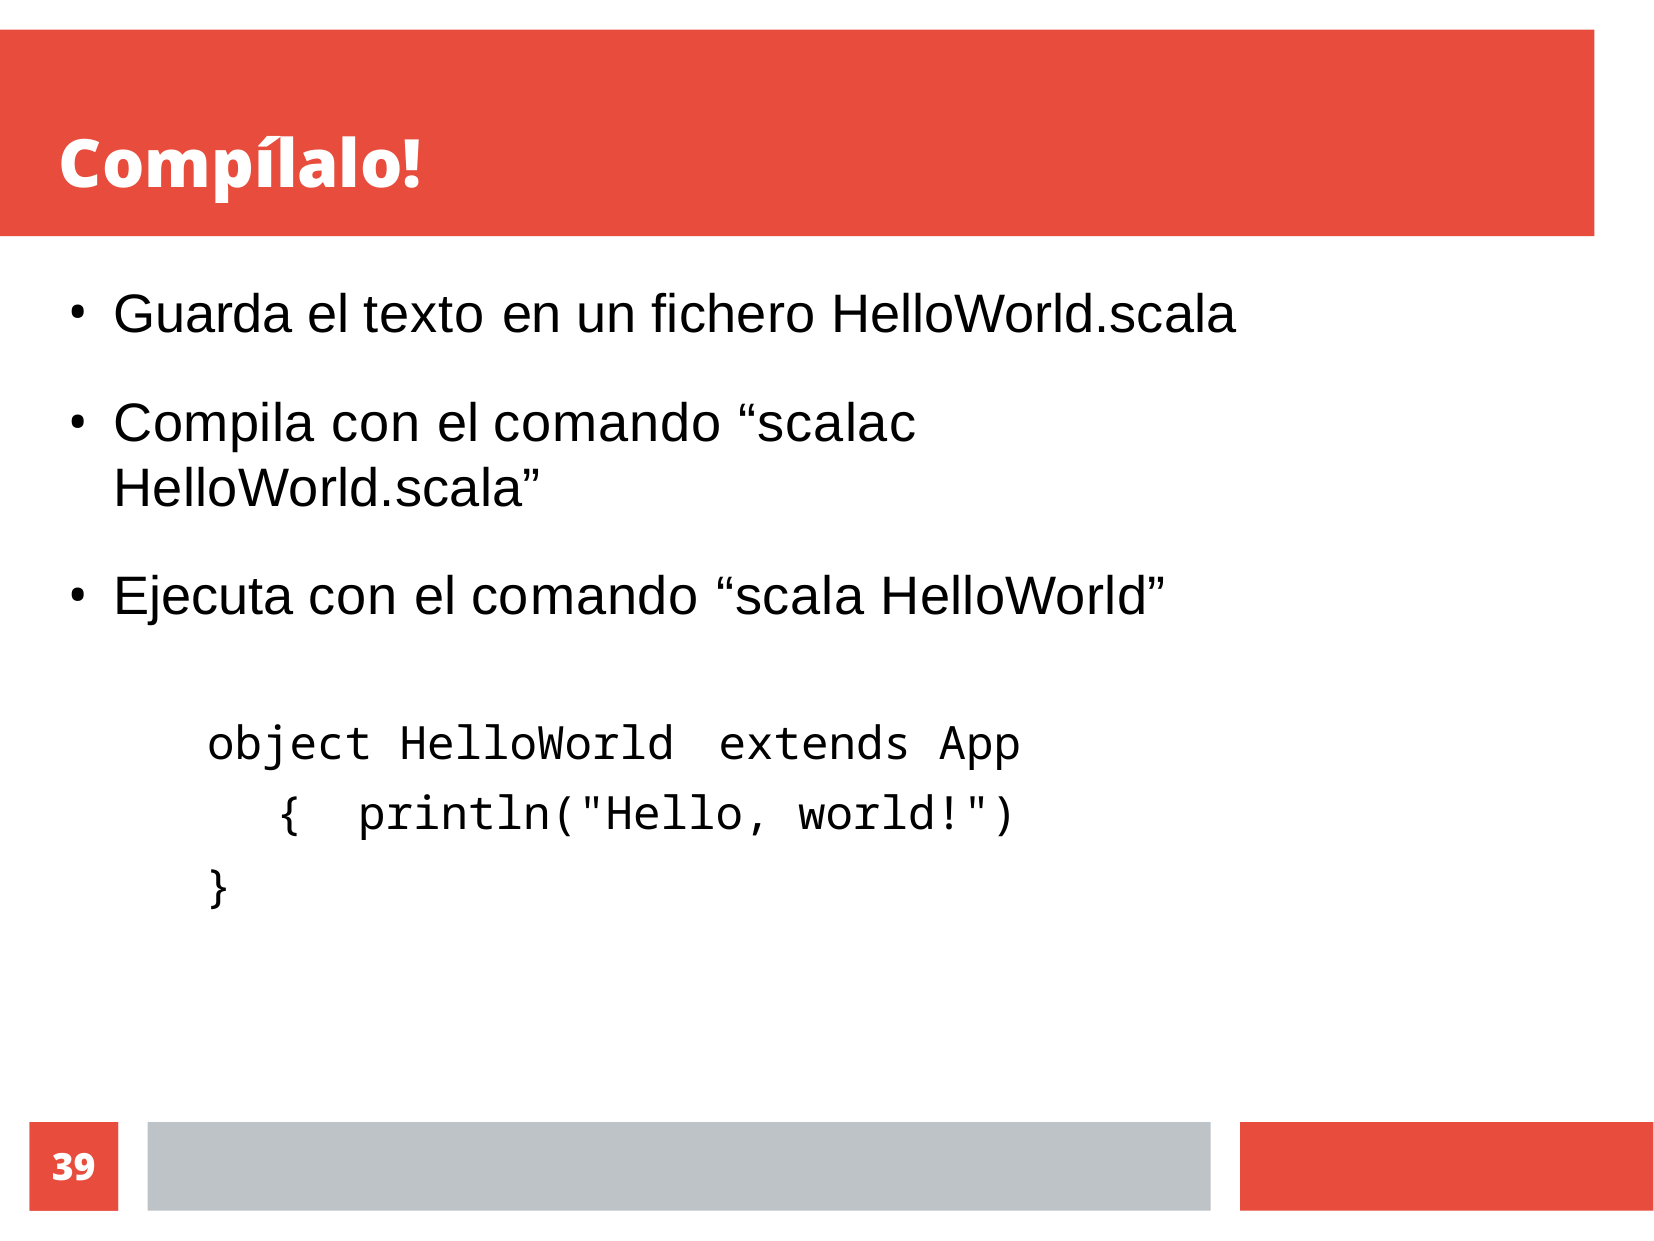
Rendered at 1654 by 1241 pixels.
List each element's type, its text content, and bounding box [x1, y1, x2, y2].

text_box object HelloWorld extends App { println("Hello, world!") } [204, 700, 1275, 913]
title Compílalo! [59, 59, 1595, 207]
text_box Guarda el texto en un fichero HelloWorld.scala Compila con el comando “scalac HelloWorld.scala” Ejecuta con el comando “scala HelloWorld” [65, 278, 1352, 626]
